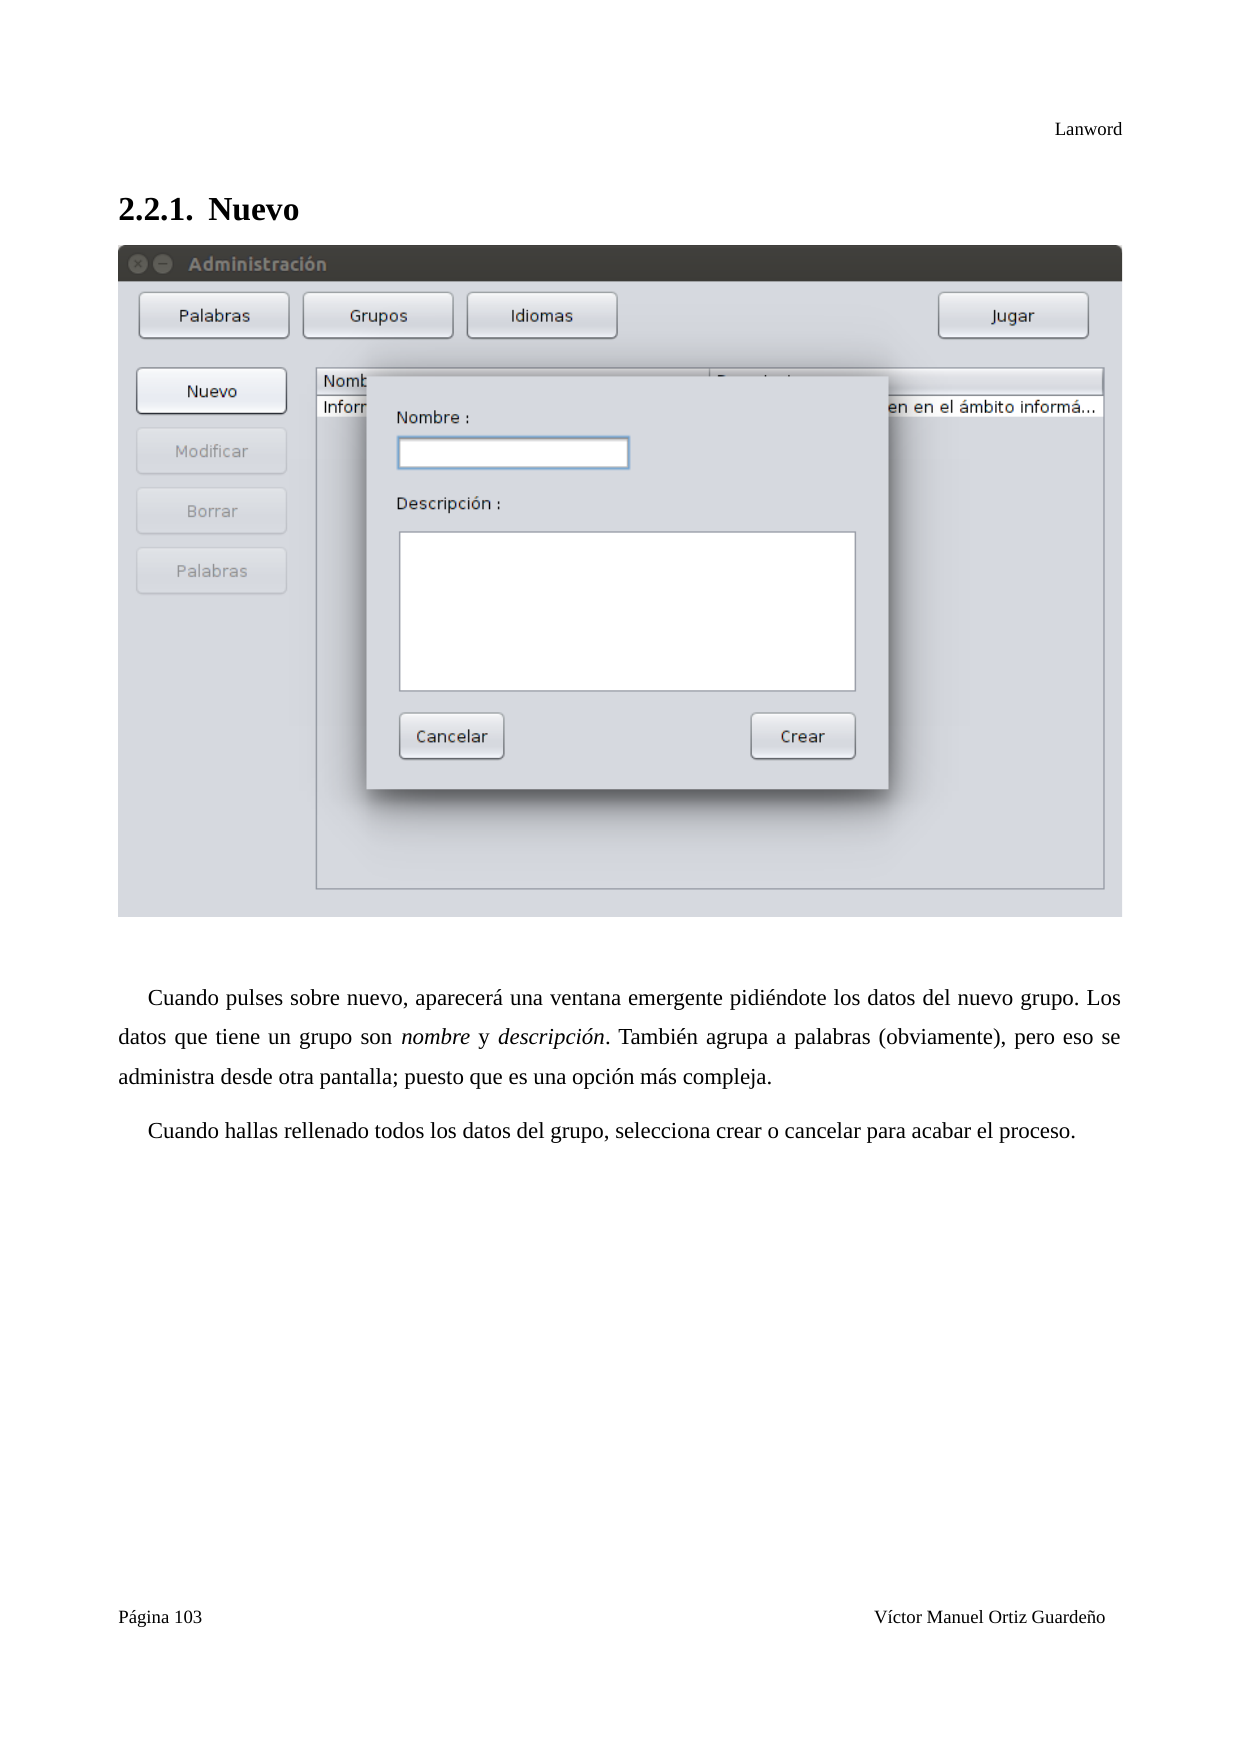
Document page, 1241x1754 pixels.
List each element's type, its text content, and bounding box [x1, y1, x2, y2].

text Cuando pulses sobre nuevo, aparecerá una ventana emergente pidiéndote los datos del nuevo grupo. Los datos que tiene un grupo son nombre y descripción. También agrupa a palabras (obviamente), pero eso se administra desde otra pantalla; puesto que es una opción más compleja. [118, 984, 1122, 1089]
text Cuando hallas rellenado todos los datos del grupo, selecciona crear o cancelar para acabar el proceso. [118, 1117, 1122, 1143]
picture [118, 245, 1123, 917]
subtitle Nuevo [118, 189, 1122, 228]
